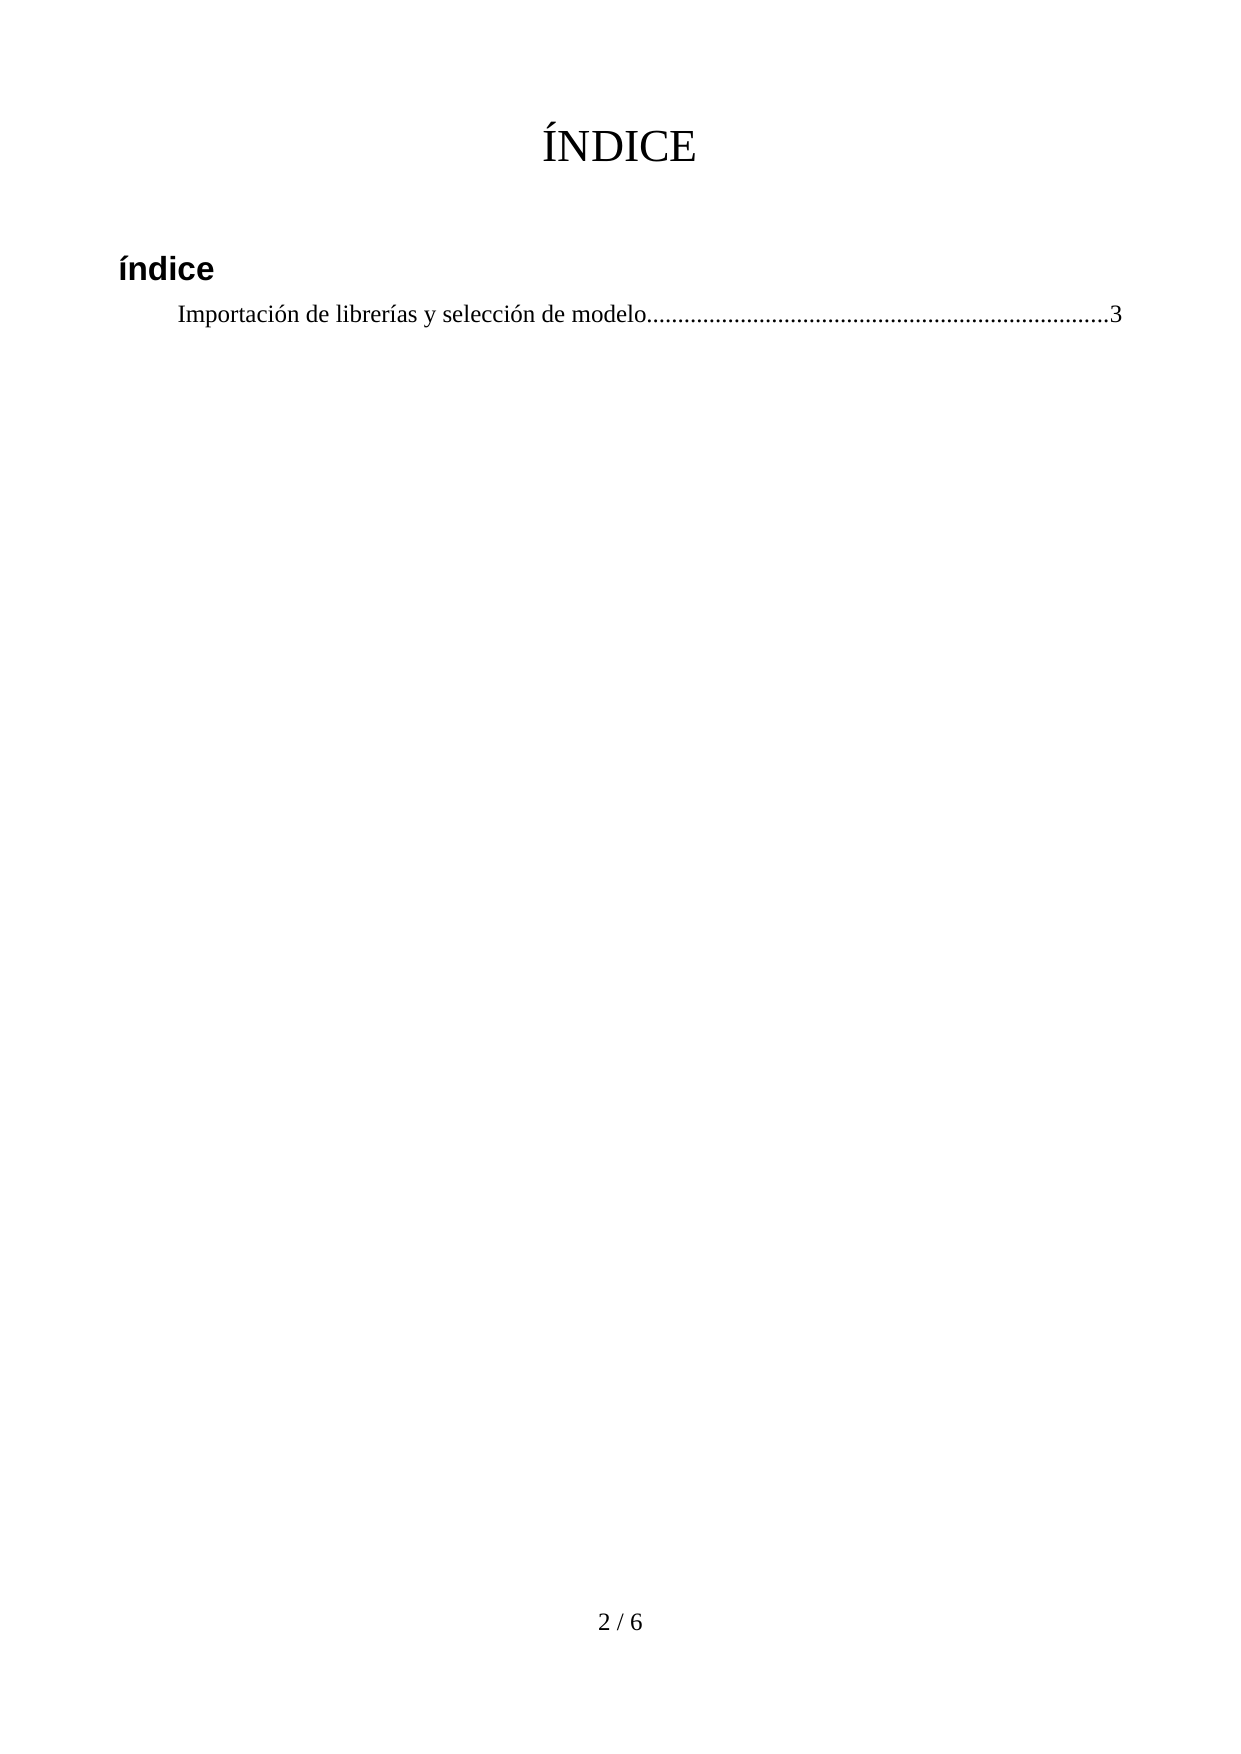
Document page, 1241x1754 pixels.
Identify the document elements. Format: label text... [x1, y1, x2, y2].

text ÍNDICE [118, 118, 1122, 171]
subtitle índice [118, 248, 1122, 287]
text Importación de librerías y selección de modelo 3 [177, 299, 1122, 328]
